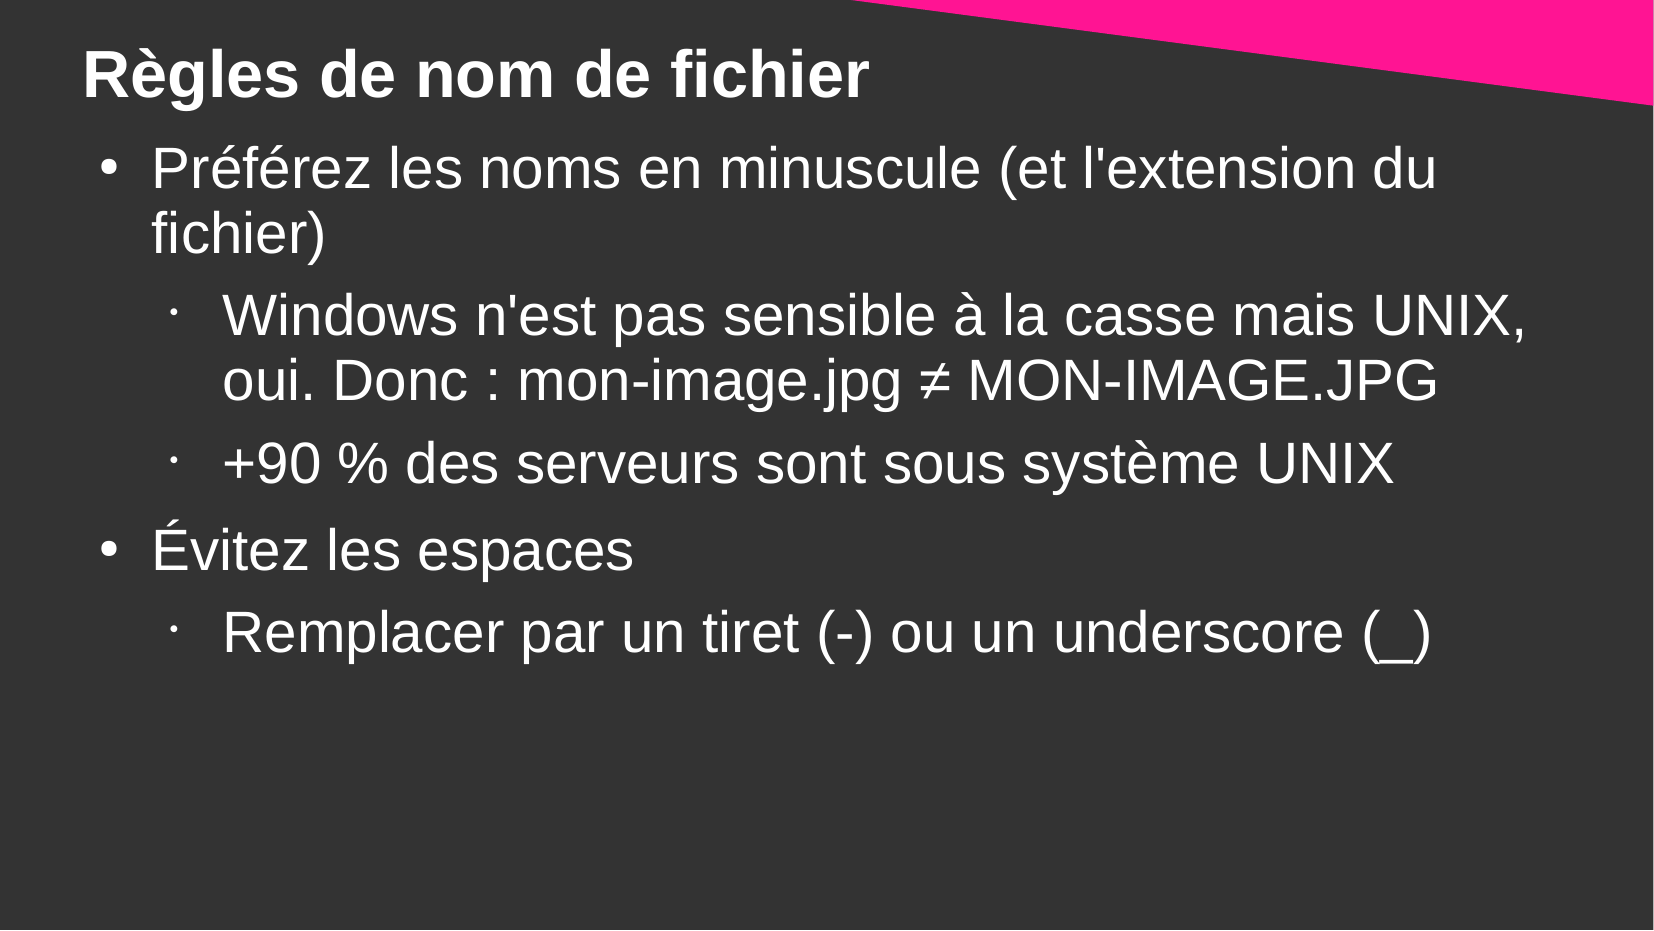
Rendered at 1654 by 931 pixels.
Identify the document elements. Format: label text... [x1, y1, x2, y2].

list Préférez les noms en minuscule (et l'extension du fichier) Windows n'est pas sensible à la casse mais UNIX, oui. Donc : mon-image.jpg ≠ MON-IMAGE.JPG +90 % des serveurs sont sous système UNIX Évitez les espaces Remplacer par un tiret (-) ou un underscore (_) [80, 135, 1560, 886]
text_box [850, 0, 1654, 106]
title Règles de nom de fichier [82, 37, 1571, 122]
